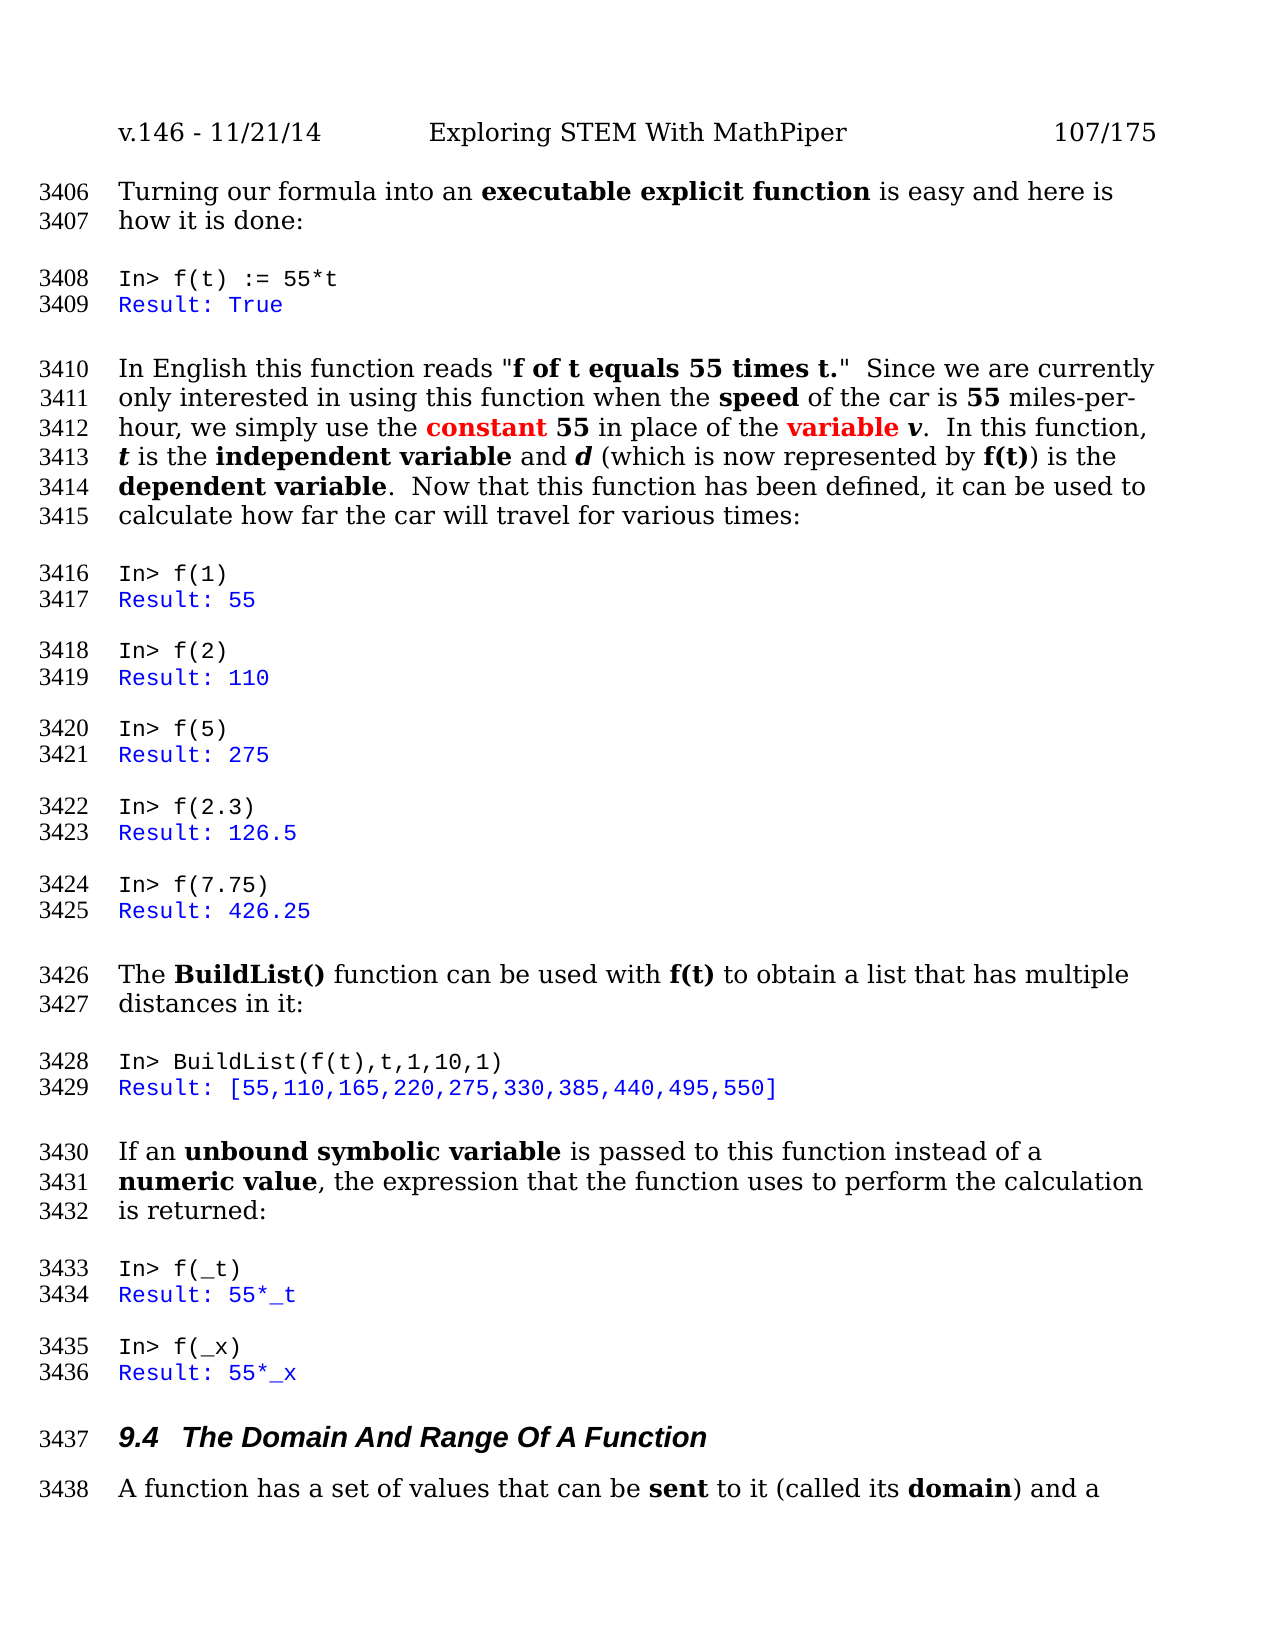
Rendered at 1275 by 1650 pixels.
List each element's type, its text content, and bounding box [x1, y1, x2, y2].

text Result: 110 [118, 666, 1157, 692]
text Result: 275 [118, 744, 1157, 769]
text In> f(5) [118, 718, 1157, 744]
text In> f(1) [118, 562, 1157, 588]
text In> BuildList(f(t),t,1,10,1) [118, 1051, 1157, 1077]
subtitle The Domain And Range Of A Function [118, 1420, 1157, 1453]
text Result: True [118, 293, 1157, 319]
text Result: 55*_x [118, 1361, 1157, 1387]
text In> f(_x) [118, 1335, 1157, 1361]
text In> f(_t) [118, 1257, 1157, 1283]
text Result: 55 [118, 588, 1157, 614]
text The BuildList() function can be used with f(t) to obtain a list that has multiple distances in it: [118, 960, 1157, 1019]
text In> f(t) := 55*t [118, 267, 1157, 293]
text Turning our formula into an executable explicit function is easy and here is how it is done: [118, 177, 1157, 235]
text If an unbound symbolic variable is passed to this function instead of a numeric value, the expression that the function uses to perform the calculation is returned: [118, 1137, 1157, 1225]
text In English this function reads "f of t equals 55 times t." Since we are currently only interested in using this function when the speed of the car is 55 miles-per-hour, we simply use the constant 55 in place of the variable v. In this function, t is the independent variable and d (which is now represented by f(t)) is the dependent variable. Now that this function has been defined, it can be used to calculate how far the car will travel for various times: [118, 354, 1157, 530]
text Result: 55*_t [118, 1283, 1157, 1309]
text In> f(7.75) [118, 873, 1157, 899]
text Result: 126.5 [118, 821, 1157, 847]
text In> f(2.3) [118, 796, 1157, 821]
text Result: [55,110,165,220,275,330,385,440,495,550] [118, 1077, 1157, 1102]
text In> f(2) [118, 640, 1157, 666]
text A function has a set of values that can be sent to it (called its domain) and a [118, 1474, 1157, 1504]
text Result: 426.25 [118, 899, 1157, 925]
